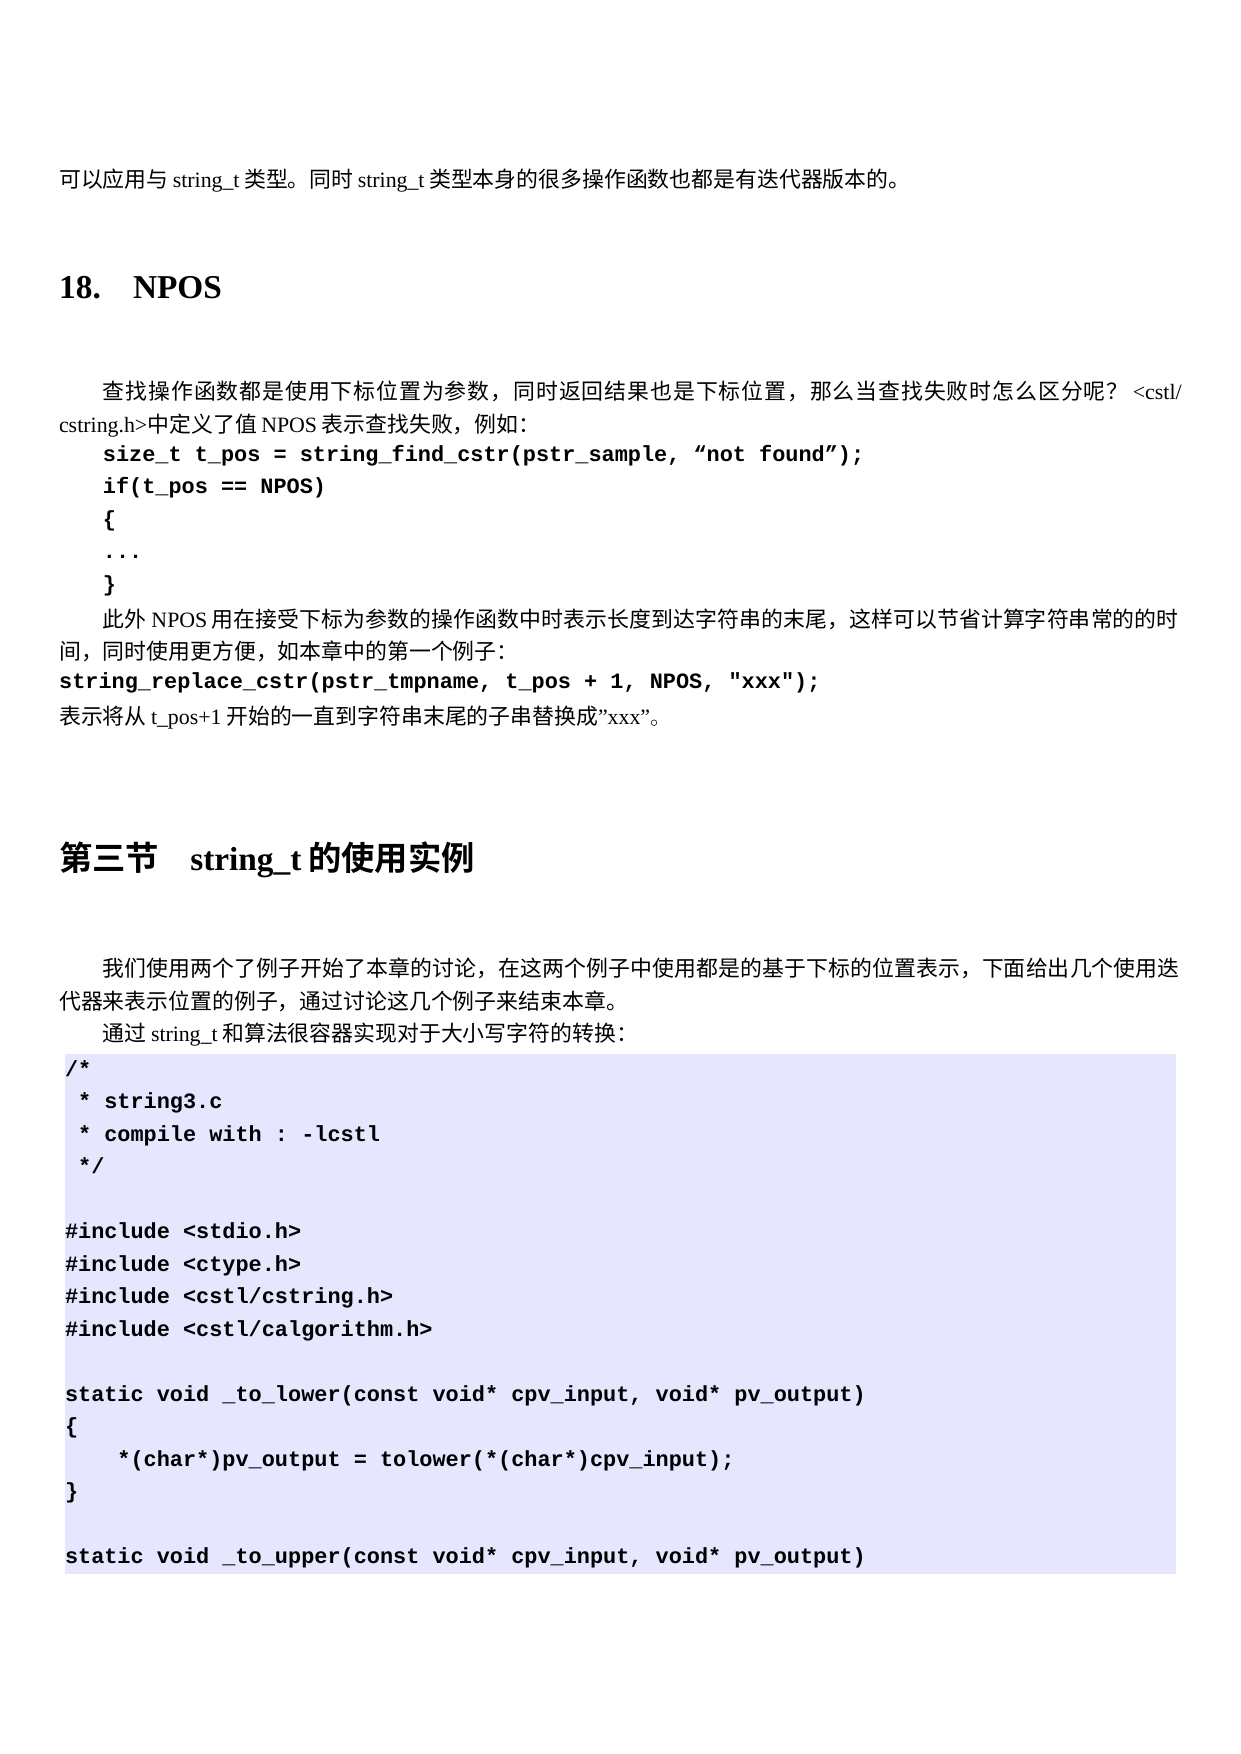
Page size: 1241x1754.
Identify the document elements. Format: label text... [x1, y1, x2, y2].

text 通过string_t和算法很容器实现对于大小写字符的转换： [59, 1016, 1181, 1048]
text 表示将从t_pos+1开始的一直到字符串末尾的子串替换成”xxx”。 [59, 699, 1181, 731]
text 此外NPOS用在接受下标为参数的操作函数中时表示长度到达字符串的末尾，这样可以节省计算字符串常的的时间，同时使用更方便，如本章中的第一个例子： [59, 601, 1181, 666]
text string_replace_cstr(pstr_tmpname, t_pos + 1, NPOS, "xxx"); [59, 666, 1181, 699]
text if(t_pos == NPOS) [59, 471, 1181, 504]
subtitle NPOS [59, 254, 1181, 319]
text 可以应用与string_t类型。同时string_t类型本身的很多操作函数也都是有迭代器版本的。 [59, 162, 1181, 194]
table_header /* * string3.c * compile with : -lcstl */ #include <stdio.h> #include <ctype.h> #include <cstl/cstring.h> #include <cstl/calgorithm.h> static void _to_lower(const void* cpv_input, void* pv_output) { *(char*)pv_output = tolower(*(char*)cpv_input); } static void _to_upper(const void* cpv_input, void* pv_output) [60, 1049, 1181, 1580]
text 我们使用两个了例子开始了本章的讨论，在这两个例子中使用都是的基于下标的位置表示，下面给出几个使用迭代器来表示位置的例子，通过讨论这几个例子来结束本章。 [59, 951, 1181, 1016]
subtitle string_t的使用实例 [59, 823, 1181, 888]
text ... } [103, 536, 1181, 601]
text 查找操作函数都是使用下标位置为参数，同时返回结果也是下标位置，那么当查找失败时怎么区分呢？<cstl/cstring.h>中定义了值NPOS表示查找失败，例如： [59, 374, 1181, 439]
text size_t t_pos = string_find_cstr(pstr_sample, “not found”); [59, 439, 1181, 471]
text { [103, 504, 1181, 536]
